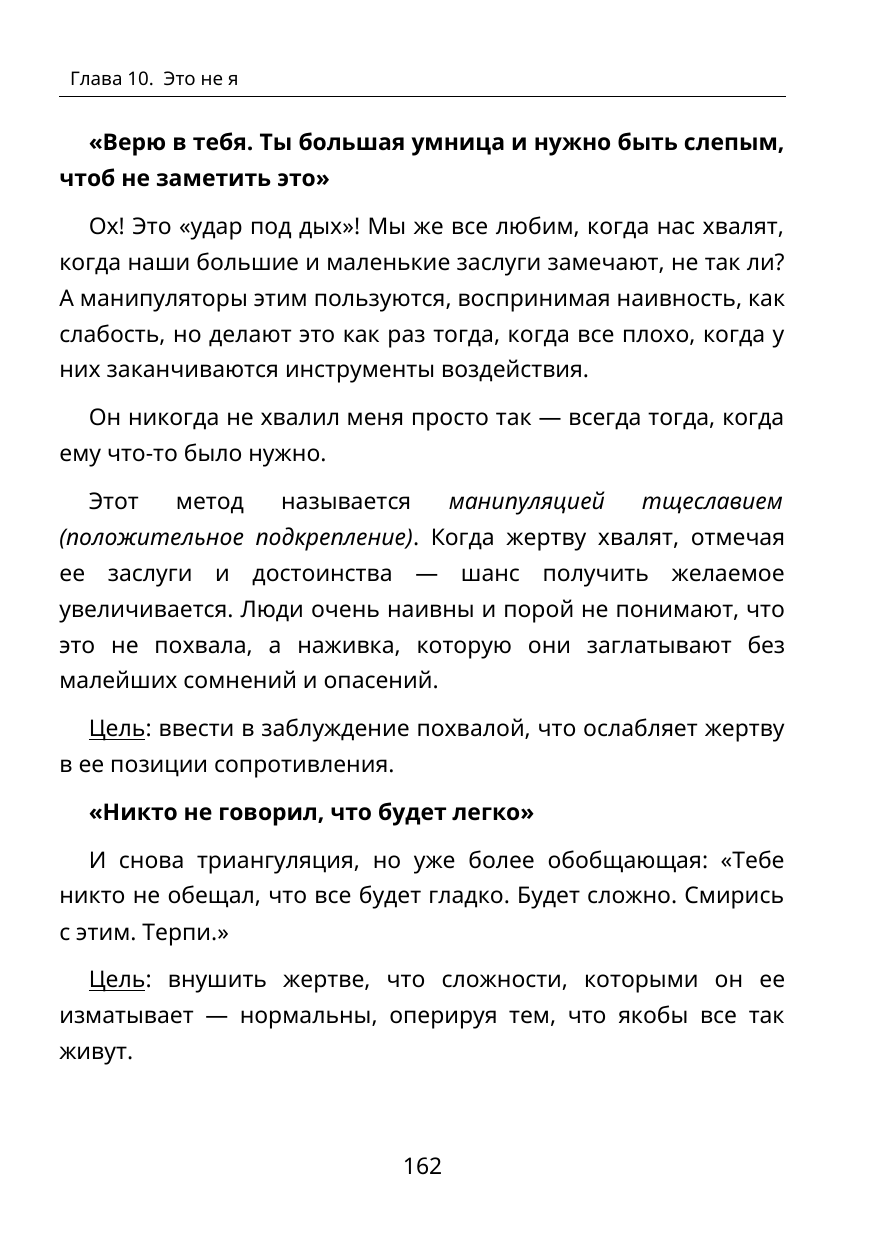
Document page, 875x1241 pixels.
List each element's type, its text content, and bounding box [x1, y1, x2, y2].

text Он никогда не хвалил меня просто так — всегда тогда, когда ему что-то было нужно. [59, 401, 786, 468]
text Ох! Это «удар под дых»! Мы же все любим, когда нас хвалят, когда наши большие и маленькие заслуги замечают, не так ли? А манипуляторы этим пользуются, воспринимая наивность, как слабость, но делают это как раз тогда, когда все плохо, когда у них заканчиваются инструменты воздействия. [59, 210, 786, 385]
text Цель: ввести в заблуждение похвалой, что ослабляет жертву в ее позиции сопротивления. [59, 712, 786, 779]
text Этот метод называется манипуляцией тщеславием (положительное подкрепление). Когда жертву хвалят, отмечая ее заслуги и достоинства — шанс получить желаемое увеличивается. Люди очень наивны и порой не понимают, что это не похвала, а наживка, которую они заглатывают без малейших сомнений и опасений. [59, 485, 786, 696]
text Цель: внушить жертве, что сложности, которыми он ее изматывает — нормальны, оперируя тем, что якобы все так живут. [59, 963, 786, 1066]
text И снова триангуляция, но уже более обобщающая: «Тебе никто не обещал, что все будет гладко. Будет сложно. Смирись с этим. Терпи.» [59, 843, 786, 947]
text «Никто не говорил, что будет легко» [59, 796, 786, 827]
text «Верю в тебя. Ты большая умница и нужно быть слепым, чтоб не заметить это» [59, 126, 786, 193]
